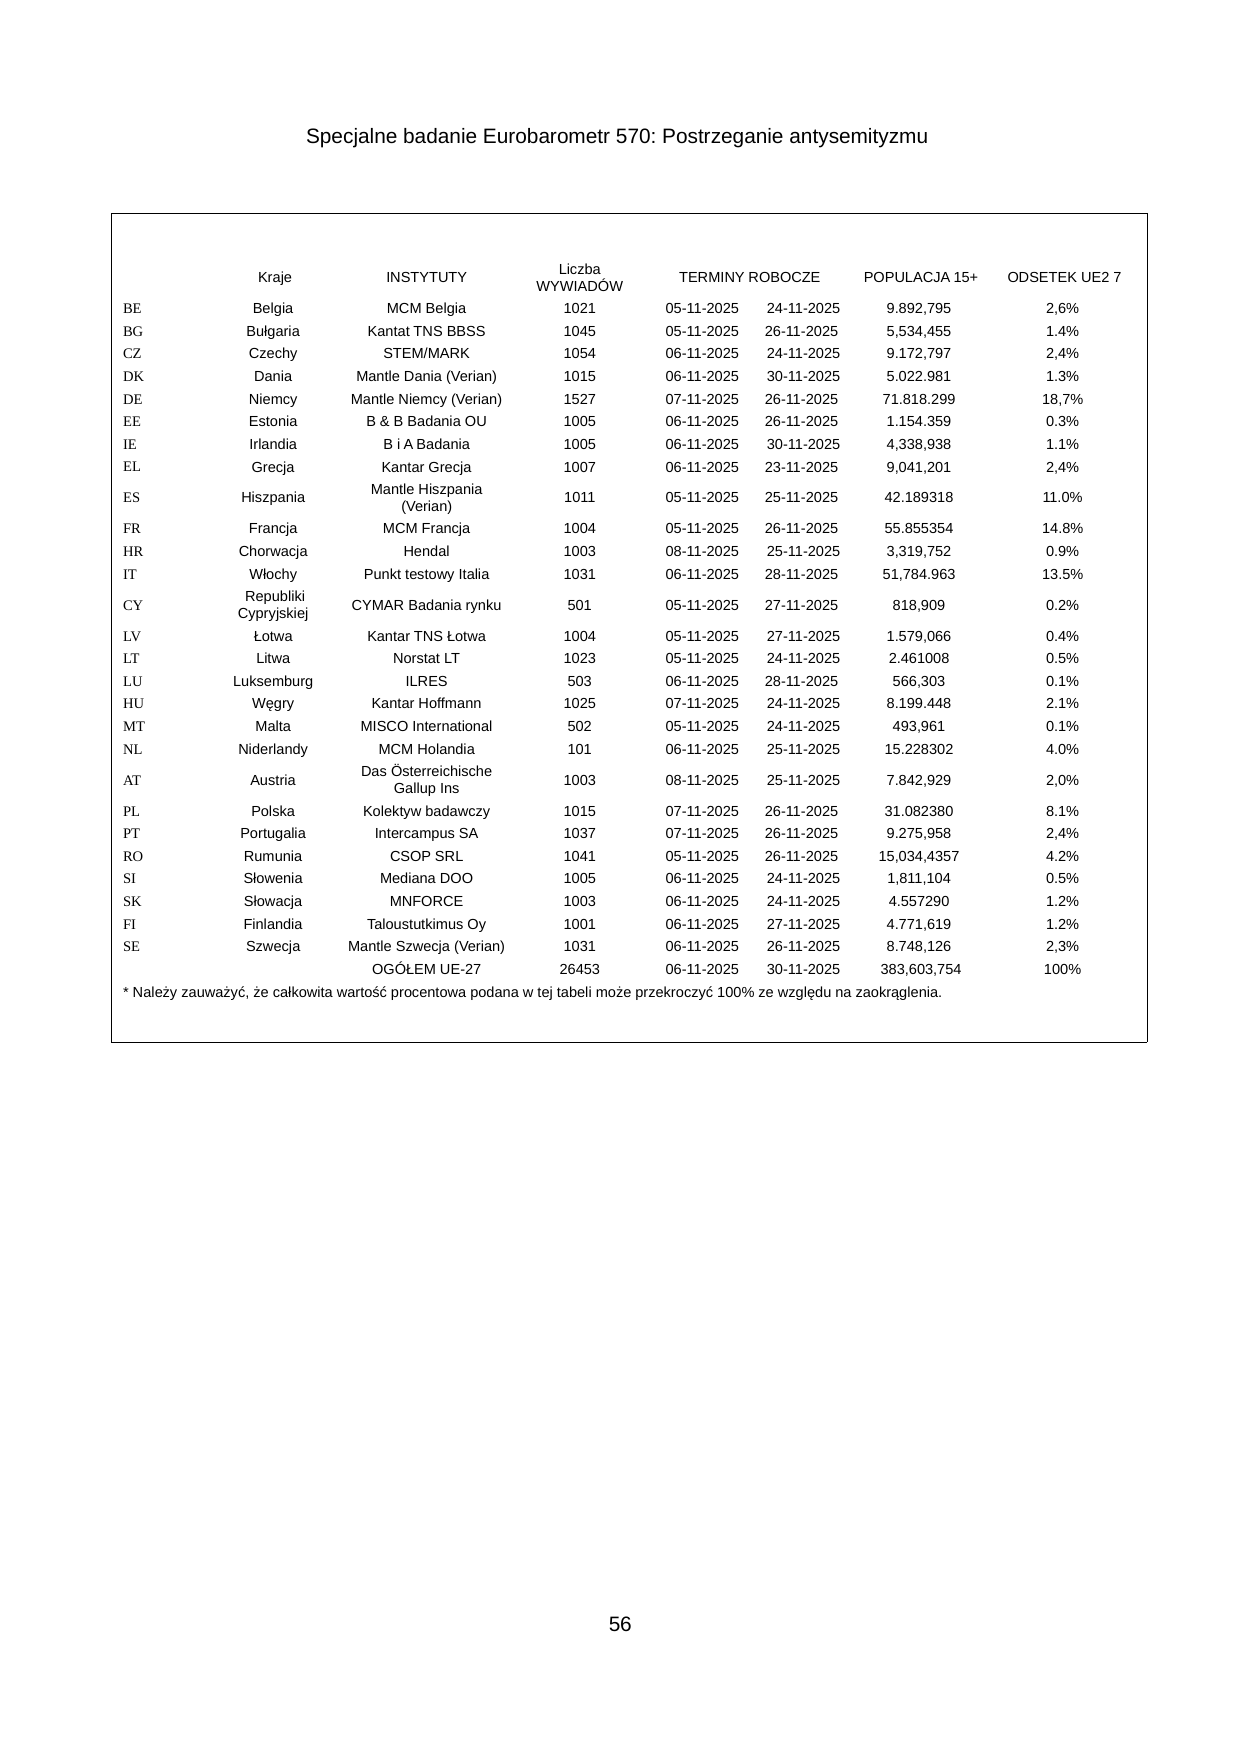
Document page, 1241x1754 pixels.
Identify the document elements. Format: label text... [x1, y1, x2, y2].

table_cell 27-11-2025 [756, 585, 851, 624]
table_cell LT [120, 647, 208, 670]
table_cell Mantle Hiszpania (Verian) [342, 478, 511, 517]
table_cell Bułgaria [208, 320, 342, 342]
table_cell 42.189318 [851, 478, 991, 517]
table_cell 06-11-2025 [648, 935, 756, 958]
table_cell 2,3% [991, 935, 1138, 958]
table_cell 27-11-2025 [756, 913, 851, 935]
table_cell 27-11-2025 [756, 625, 851, 647]
table_cell 06-11-2025 [648, 365, 756, 387]
table_cell SI [120, 867, 208, 890]
table_cell Rumunia [208, 845, 342, 867]
table_cell 25-11-2025 [756, 478, 851, 517]
table_cell B i A Badania [342, 433, 511, 455]
table_cell 08-11-2025 [648, 540, 756, 562]
table_cell Norstat LT [342, 647, 511, 670]
table_cell 07-11-2025 [648, 388, 756, 410]
table_cell 1004 [511, 517, 648, 540]
table_cell DK [120, 365, 208, 387]
table_cell IT [120, 563, 208, 585]
table_cell 06-11-2025 [648, 738, 756, 760]
table_cell CSOP SRL [342, 845, 511, 867]
table_cell DE [120, 388, 208, 410]
table_cell ES [120, 478, 208, 517]
table_cell 28-11-2025 [756, 563, 851, 585]
table_cell 05-11-2025 [648, 585, 756, 624]
table_cell 0.1% [991, 715, 1138, 737]
table_cell Niderlandy [208, 738, 342, 760]
table_cell 26-11-2025 [756, 845, 851, 867]
table_cell 05-11-2025 [648, 297, 756, 320]
table_cell 55.855354 [851, 517, 991, 540]
table_cell 0.2% [991, 585, 1138, 624]
table_cell 06-11-2025 [648, 410, 756, 433]
table_cell RO [120, 845, 208, 867]
table_cell 566,303 [851, 670, 991, 692]
table_cell 13.5% [991, 563, 1138, 585]
table_cell Mantle Niemcy (Verian) [342, 388, 511, 410]
table_cell 05-11-2025 [648, 845, 756, 867]
table_cell 1.2% [991, 913, 1138, 935]
table_cell Luksemburg [208, 670, 342, 692]
table_cell 08-11-2025 [648, 760, 756, 799]
table_cell 1015 [511, 800, 648, 822]
table_cell MISCO International [342, 715, 511, 737]
table_cell SE [120, 935, 208, 958]
table_cell Belgia [208, 297, 342, 320]
table_cell 26-11-2025 [756, 410, 851, 433]
table_cell 06-11-2025 [648, 433, 756, 455]
table_cell 100% [991, 958, 1138, 980]
table_cell Hiszpania [208, 478, 342, 517]
table_cell Mantle Dania (Verian) [342, 365, 511, 387]
table_cell Kolektyw badawczy [342, 800, 511, 822]
table_cell 2,4% [991, 822, 1138, 845]
table_cell 1004 [511, 625, 648, 647]
table_cell HR [120, 540, 208, 562]
table_cell 3,319,752 [851, 540, 991, 562]
table_cell MT [120, 715, 208, 737]
table_cell Hendal [342, 540, 511, 562]
table_cell 24-11-2025 [756, 715, 851, 737]
table_cell 1001 [511, 913, 648, 935]
table_cell STEM/MARK [342, 342, 511, 365]
table_cell 1.1% [991, 433, 1138, 455]
table_cell 07-11-2025 [648, 822, 756, 845]
table_cell 383,603,754 [851, 958, 991, 980]
table_cell 1031 [511, 935, 648, 958]
table_cell MCM Holandia [342, 738, 511, 760]
table_cell BG [120, 320, 208, 342]
table_cell 1003 [511, 890, 648, 912]
table_cell 51,784.963 [851, 563, 991, 585]
table_cell 4.771,619 [851, 913, 991, 935]
table_cell 06-11-2025 [648, 958, 756, 980]
table_cell ILRES [342, 670, 511, 692]
table_cell HU [120, 692, 208, 715]
table_cell 71.818.299 [851, 388, 991, 410]
table_cell 25-11-2025 [756, 540, 851, 562]
table_cell 1.2% [991, 890, 1138, 912]
table_cell 1007 [511, 455, 648, 478]
table_cell 24-11-2025 [756, 647, 851, 670]
table_cell 8.1% [991, 800, 1138, 822]
table_cell Węgry [208, 692, 342, 715]
table_header TERMINY ROBOCZE [648, 258, 851, 297]
table_cell 06-11-2025 [648, 913, 756, 935]
table_cell 07-11-2025 [648, 692, 756, 715]
table_cell BE [120, 297, 208, 320]
table_cell 30-11-2025 [756, 433, 851, 455]
table_cell 4,338,938 [851, 433, 991, 455]
table_cell 05-11-2025 [648, 478, 756, 517]
table_cell 1011 [511, 478, 648, 517]
table_cell Łotwa [208, 625, 342, 647]
table_cell 9.172,797 [851, 342, 991, 365]
table_cell 24-11-2025 [756, 692, 851, 715]
table_cell 7.842,929 [851, 760, 991, 799]
table_cell Das Österreichische Gallup Ins [342, 760, 511, 799]
table_cell 26-11-2025 [756, 822, 851, 845]
table_cell 26-11-2025 [756, 517, 851, 540]
table_header Liczba WYWIADÓW [511, 258, 648, 297]
table_cell 1045 [511, 320, 648, 342]
table_cell 2,0% [991, 760, 1138, 799]
table_cell 5,534,455 [851, 320, 991, 342]
table_cell 06-11-2025 [648, 563, 756, 585]
table_cell Dania [208, 365, 342, 387]
table_cell Słowacja [208, 890, 342, 912]
table_cell 30-11-2025 [756, 365, 851, 387]
table_cell 2,4% [991, 342, 1138, 365]
table_cell Portugalia [208, 822, 342, 845]
table_cell CYMAR Badania rynku [342, 585, 511, 624]
table_cell FR [120, 517, 208, 540]
table_cell 8.748,126 [851, 935, 991, 958]
table_cell 25-11-2025 [756, 738, 851, 760]
table_cell 1041 [511, 845, 648, 867]
table_cell 8.199.448 [851, 692, 991, 715]
table_cell Republiki Cypryjskiej [208, 585, 342, 624]
table_cell 1054 [511, 342, 648, 365]
table_cell CY [120, 585, 208, 624]
table_cell NL [120, 738, 208, 760]
table_cell 26-11-2025 [756, 320, 851, 342]
table_cell 5.022.981 [851, 365, 991, 387]
table_cell Kantar TNS Łotwa [342, 625, 511, 647]
table_cell 30-11-2025 [756, 958, 851, 980]
table_cell EE [120, 410, 208, 433]
table_cell 1,811,104 [851, 867, 991, 890]
table_cell Kantar Hoffmann [342, 692, 511, 715]
table_cell 1003 [511, 760, 648, 799]
table_header [120, 258, 208, 297]
table_cell 31.082380 [851, 800, 991, 822]
table_cell 0.5% [991, 647, 1138, 670]
table_cell Niemcy [208, 388, 342, 410]
table_cell [120, 958, 208, 980]
table_cell 9.892,795 [851, 297, 991, 320]
table_cell 1015 [511, 365, 648, 387]
table_cell Francja [208, 517, 342, 540]
table_cell 0.3% [991, 410, 1138, 433]
table_cell 24-11-2025 [756, 890, 851, 912]
table_cell Estonia [208, 410, 342, 433]
table_cell LV [120, 625, 208, 647]
table_cell Czechy [208, 342, 342, 365]
table_cell 25-11-2025 [756, 760, 851, 799]
table_cell 0.9% [991, 540, 1138, 562]
table_cell 06-11-2025 [648, 342, 756, 365]
table_cell 1021 [511, 297, 648, 320]
table_cell 1003 [511, 540, 648, 562]
table_cell 2.461008 [851, 647, 991, 670]
table_cell PT [120, 822, 208, 845]
table_cell 493,961 [851, 715, 991, 737]
table_cell * Należy zauważyć, że całkowita wartość procentowa podana w tej tabeli może przekroczyć 100% ze względu na zaokrąglenia. [120, 980, 1138, 1003]
table_cell 18,7% [991, 388, 1138, 410]
table_cell Włochy [208, 563, 342, 585]
table_cell 503 [511, 670, 648, 692]
table_cell Polska [208, 800, 342, 822]
table_header ODSETEK UE2 7 [991, 258, 1138, 297]
table_cell 26453 [511, 958, 648, 980]
table_cell 28-11-2025 [756, 670, 851, 692]
table_cell 24-11-2025 [756, 297, 851, 320]
table_cell MCM Belgia [342, 297, 511, 320]
table_cell B & B Badania OU [342, 410, 511, 433]
table_cell EL [120, 455, 208, 478]
table_cell 1031 [511, 563, 648, 585]
table_cell Austria [208, 760, 342, 799]
table_cell 26-11-2025 [756, 388, 851, 410]
table_cell 1025 [511, 692, 648, 715]
table_cell 101 [511, 738, 648, 760]
table_cell 501 [511, 585, 648, 624]
table_cell Słowenia [208, 867, 342, 890]
table_cell 05-11-2025 [648, 715, 756, 737]
table_cell LU [120, 670, 208, 692]
table_cell 9.275,958 [851, 822, 991, 845]
table_cell Malta [208, 715, 342, 737]
table_cell 06-11-2025 [648, 890, 756, 912]
table_cell Kantar Grecja [342, 455, 511, 478]
table_cell 14.8% [991, 517, 1138, 540]
table_cell Finlandia [208, 913, 342, 935]
table_cell 2,6% [991, 297, 1138, 320]
table_cell 1005 [511, 867, 648, 890]
table_cell 1.3% [991, 365, 1138, 387]
table_cell 1023 [511, 647, 648, 670]
table_cell SK [120, 890, 208, 912]
table_cell Grecja [208, 455, 342, 478]
table_header INSTYTUTY [342, 258, 511, 297]
table_cell 502 [511, 715, 648, 737]
table_cell 0.4% [991, 625, 1138, 647]
table_cell PL [120, 800, 208, 822]
table_cell 07-11-2025 [648, 800, 756, 822]
table_cell Litwa [208, 647, 342, 670]
table_cell 06-11-2025 [648, 670, 756, 692]
table_cell Chorwacja [208, 540, 342, 562]
table_cell 1.579,066 [851, 625, 991, 647]
table_cell 05-11-2025 [648, 517, 756, 540]
table_cell 1.154.359 [851, 410, 991, 433]
table_cell 05-11-2025 [648, 320, 756, 342]
table_cell 05-11-2025 [648, 625, 756, 647]
table_cell 9,041,201 [851, 455, 991, 478]
table_cell 4.557290 [851, 890, 991, 912]
table_cell 4.0% [991, 738, 1138, 760]
table_cell 06-11-2025 [648, 867, 756, 890]
table_cell 15,034,4357 [851, 845, 991, 867]
table_cell 24-11-2025 [756, 867, 851, 890]
table_cell 1005 [511, 410, 648, 433]
table_cell MCM Francja [342, 517, 511, 540]
table_cell 24-11-2025 [756, 342, 851, 365]
table_cell 0.5% [991, 867, 1138, 890]
table_cell 0.1% [991, 670, 1138, 692]
table_cell IE [120, 433, 208, 455]
table_cell OGÓŁEM UE-27 [342, 958, 511, 980]
table_cell Mantle Szwecja (Verian) [342, 935, 511, 958]
table_cell 26-11-2025 [756, 800, 851, 822]
table_cell 23-11-2025 [756, 455, 851, 478]
table_cell 05-11-2025 [648, 647, 756, 670]
table_cell Punkt testowy Italia [342, 563, 511, 585]
table_cell 4.2% [991, 845, 1138, 867]
table_cell Intercampus SA [342, 822, 511, 845]
table_cell MNFORCE [342, 890, 511, 912]
table_cell 26-11-2025 [756, 935, 851, 958]
table_header Kraje [208, 258, 342, 297]
table_cell Taloustutkimus Oy [342, 913, 511, 935]
table_cell 1005 [511, 433, 648, 455]
table_cell Kantat TNS BBSS [342, 320, 511, 342]
table_cell 818,909 [851, 585, 991, 624]
table_cell 2,4% [991, 455, 1138, 478]
table_cell 1.4% [991, 320, 1138, 342]
table_cell Irlandia [208, 433, 342, 455]
table_cell Mediana DOO [342, 867, 511, 890]
table_cell FI [120, 913, 208, 935]
table_cell 11.0% [991, 478, 1138, 517]
table_cell 1527 [511, 388, 648, 410]
table_cell [208, 958, 342, 980]
table_cell Szwecja [208, 935, 342, 958]
table_cell 2.1% [991, 692, 1138, 715]
table_cell 15.228302 [851, 738, 991, 760]
table_cell AT [120, 760, 208, 799]
table_cell CZ [120, 342, 208, 365]
table_cell 1037 [511, 822, 648, 845]
table_header POPULACJA 15+ [851, 258, 991, 297]
table_cell 06-11-2025 [648, 455, 756, 478]
